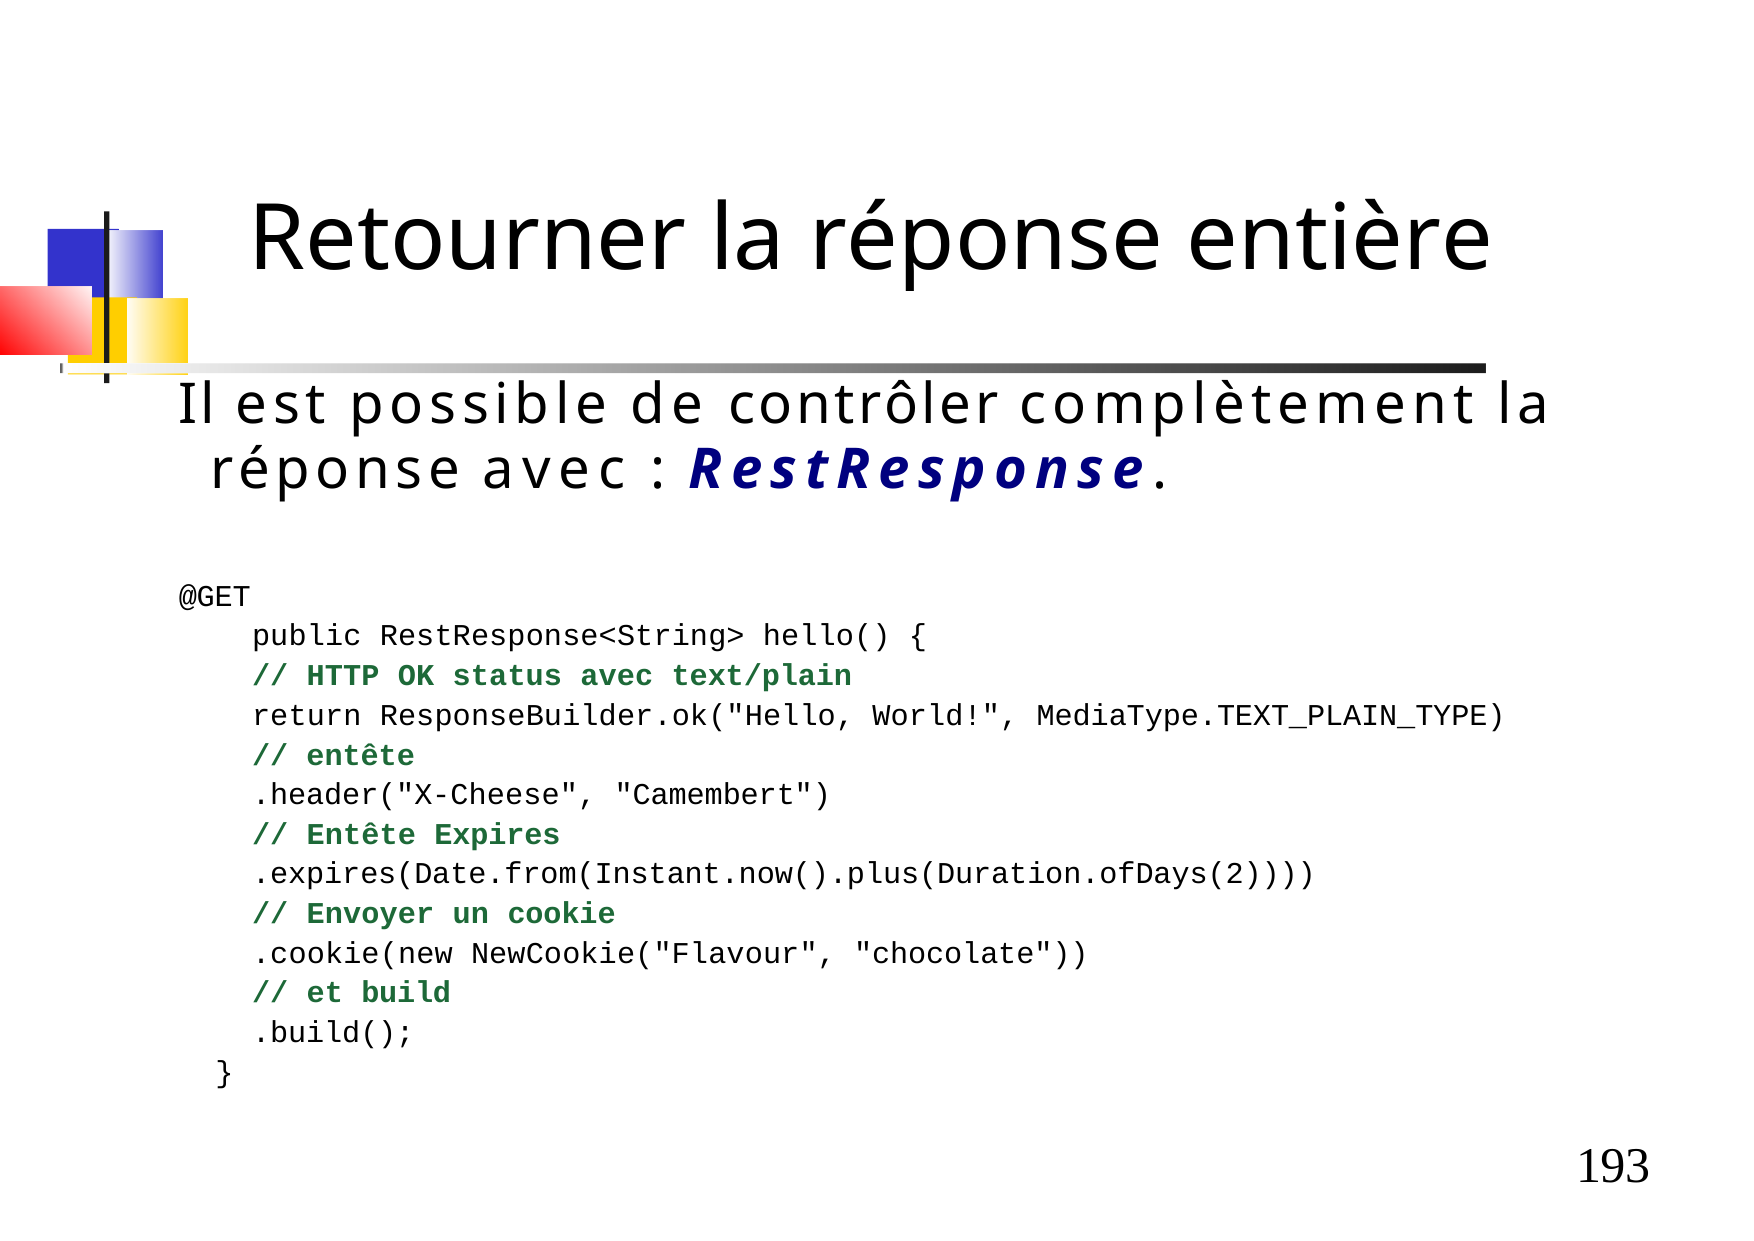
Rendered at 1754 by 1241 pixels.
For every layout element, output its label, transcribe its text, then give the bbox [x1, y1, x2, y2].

text_box @GET public RestResponse<String> hello() { // HTTP OK status avec text/plain return ResponseBuilder.ok("Hello, World!", MediaType.TEXT_PLAIN_TYPE) // entête .header("X-Cheese", "Camembert") // Entête Expires .expires(Date.from(Instant.now().plus(Duration.ofDays(2)))) // Envoyer un cookie .cookie(new NewCookie("Flavour", "chocolate")) // et build .build(); } [176, 570, 1514, 1089]
text_box Il est possible de contrôler complètement la réponse avec : RestResponse. [177, 364, 1592, 500]
picture [0, 285, 92, 355]
title Retourner la réponse entière [179, 183, 1564, 364]
picture [60, 229, 179, 384]
slide_number 193 [1569, 1135, 1660, 1241]
